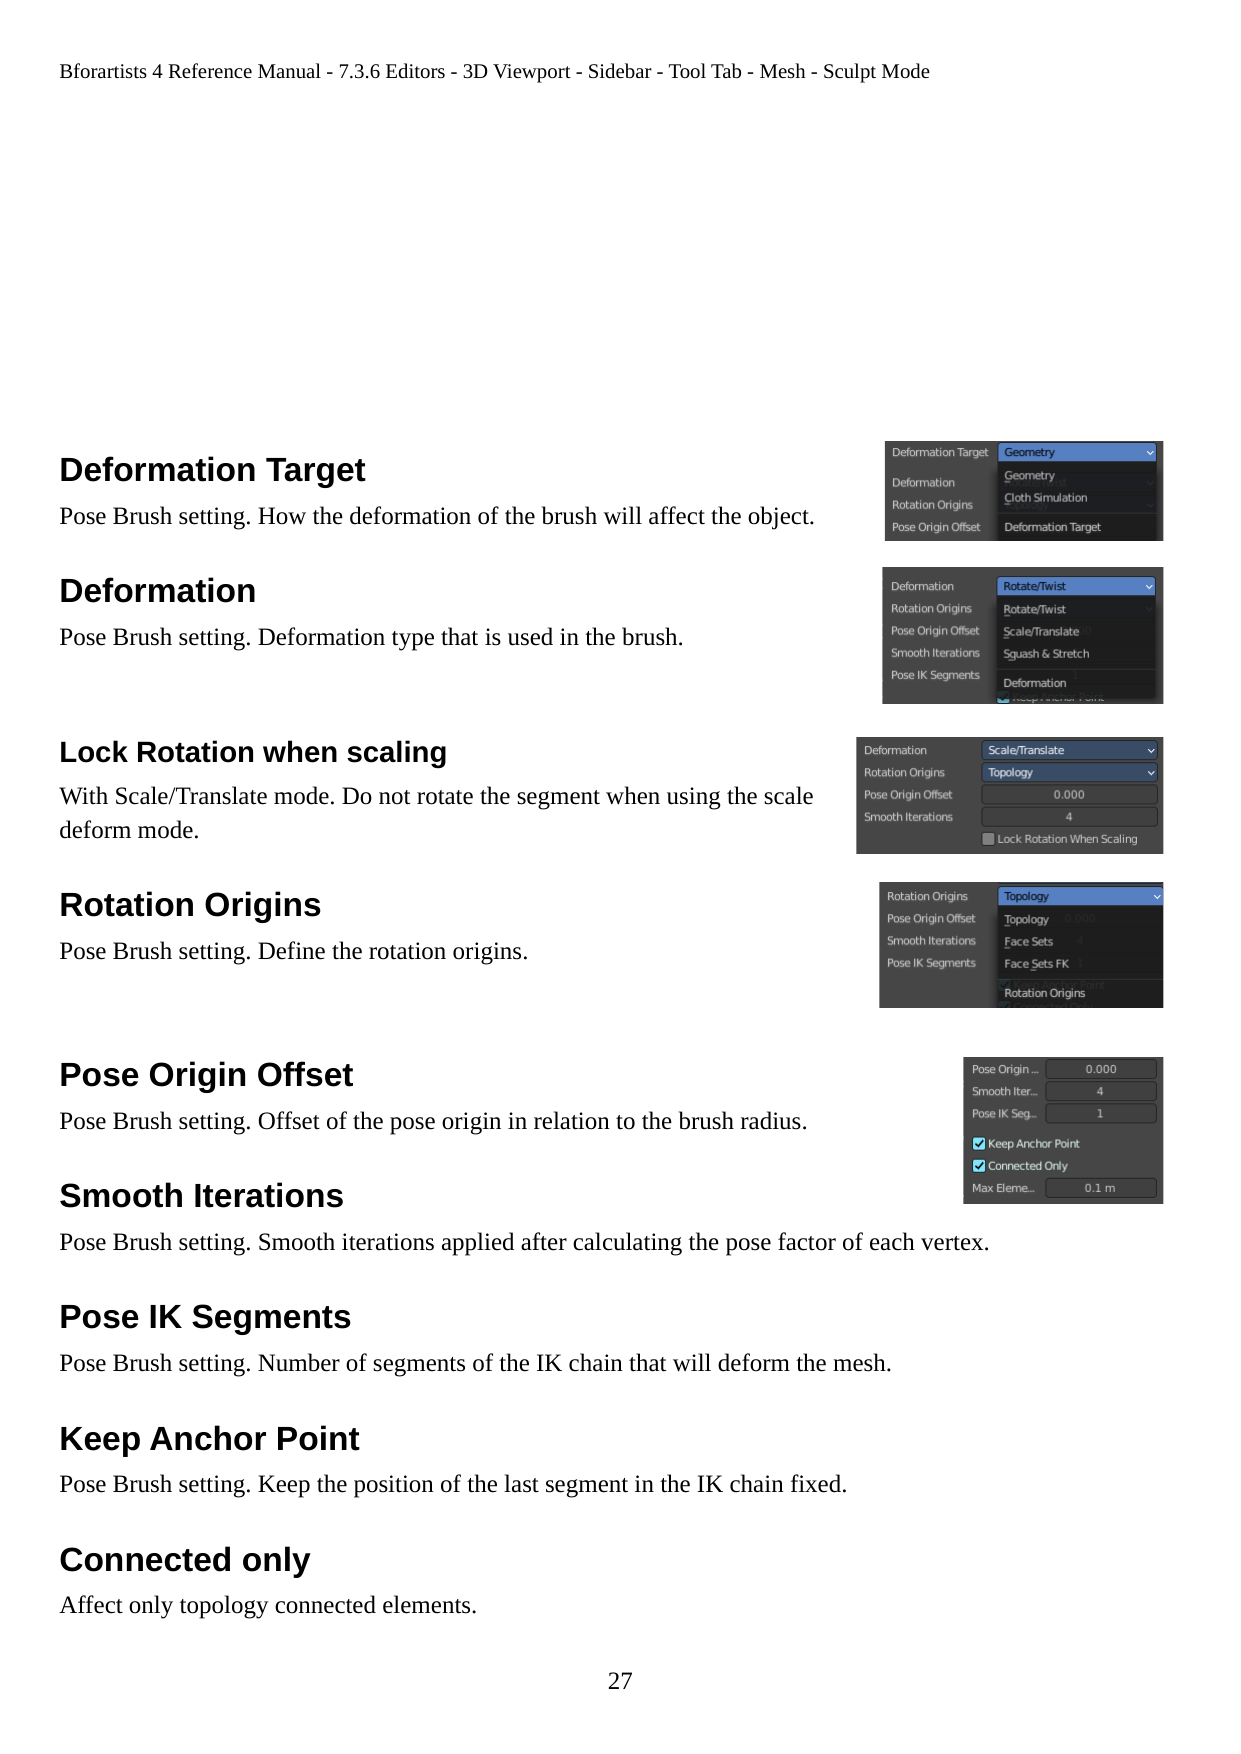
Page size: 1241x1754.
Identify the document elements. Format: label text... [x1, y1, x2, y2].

subtitle Pose IK Segments [59, 1297, 1181, 1336]
subtitle Connected only [59, 1539, 1181, 1578]
picture [884, 441, 1164, 541]
subtitle Pose Origin Offset [59, 1055, 1181, 1094]
text Pose Brush setting. Deformation type that is used in the brush. [59, 622, 882, 651]
subtitle Keep Anchor Point [59, 1418, 1181, 1457]
picture [963, 1057, 1164, 1204]
picture [882, 567, 1164, 704]
subtitle Deformation Target [59, 450, 884, 488]
text Affect only topology connected elements. [59, 1591, 1181, 1619]
subtitle [1164, 571, 1181, 609]
text Pose Brush setting. Define the rotation origins. [59, 936, 879, 965]
subtitle Lock Rotation when scaling [59, 734, 1181, 768]
text Pose Brush setting. Number of segments of the IK chain that will deform the mesh. [59, 1348, 1181, 1377]
text Pose Brush setting. Keep the position of the last segment in the IK chain fixed. [59, 1469, 1181, 1498]
subtitle [1164, 885, 1181, 924]
subtitle [1164, 450, 1181, 488]
text Pose Brush setting. How the deformation of the brush will affect the object. [59, 501, 884, 529]
picture [879, 882, 1164, 1008]
text Pose Brush setting. Smooth iterations applied after calculating the pose factor of each vertex. [59, 1227, 1181, 1256]
text Pose Brush setting. Offset of the pose origin in relation to the brush radius. [59, 1106, 963, 1135]
subtitle Rotation Origins [59, 885, 879, 924]
subtitle Deformation [59, 571, 882, 609]
text With Scale/Translate mode. Do not rotate the segment when using the scale deform mode. [59, 781, 856, 844]
picture [856, 737, 1164, 854]
subtitle Smooth Iterations [59, 1176, 1181, 1215]
